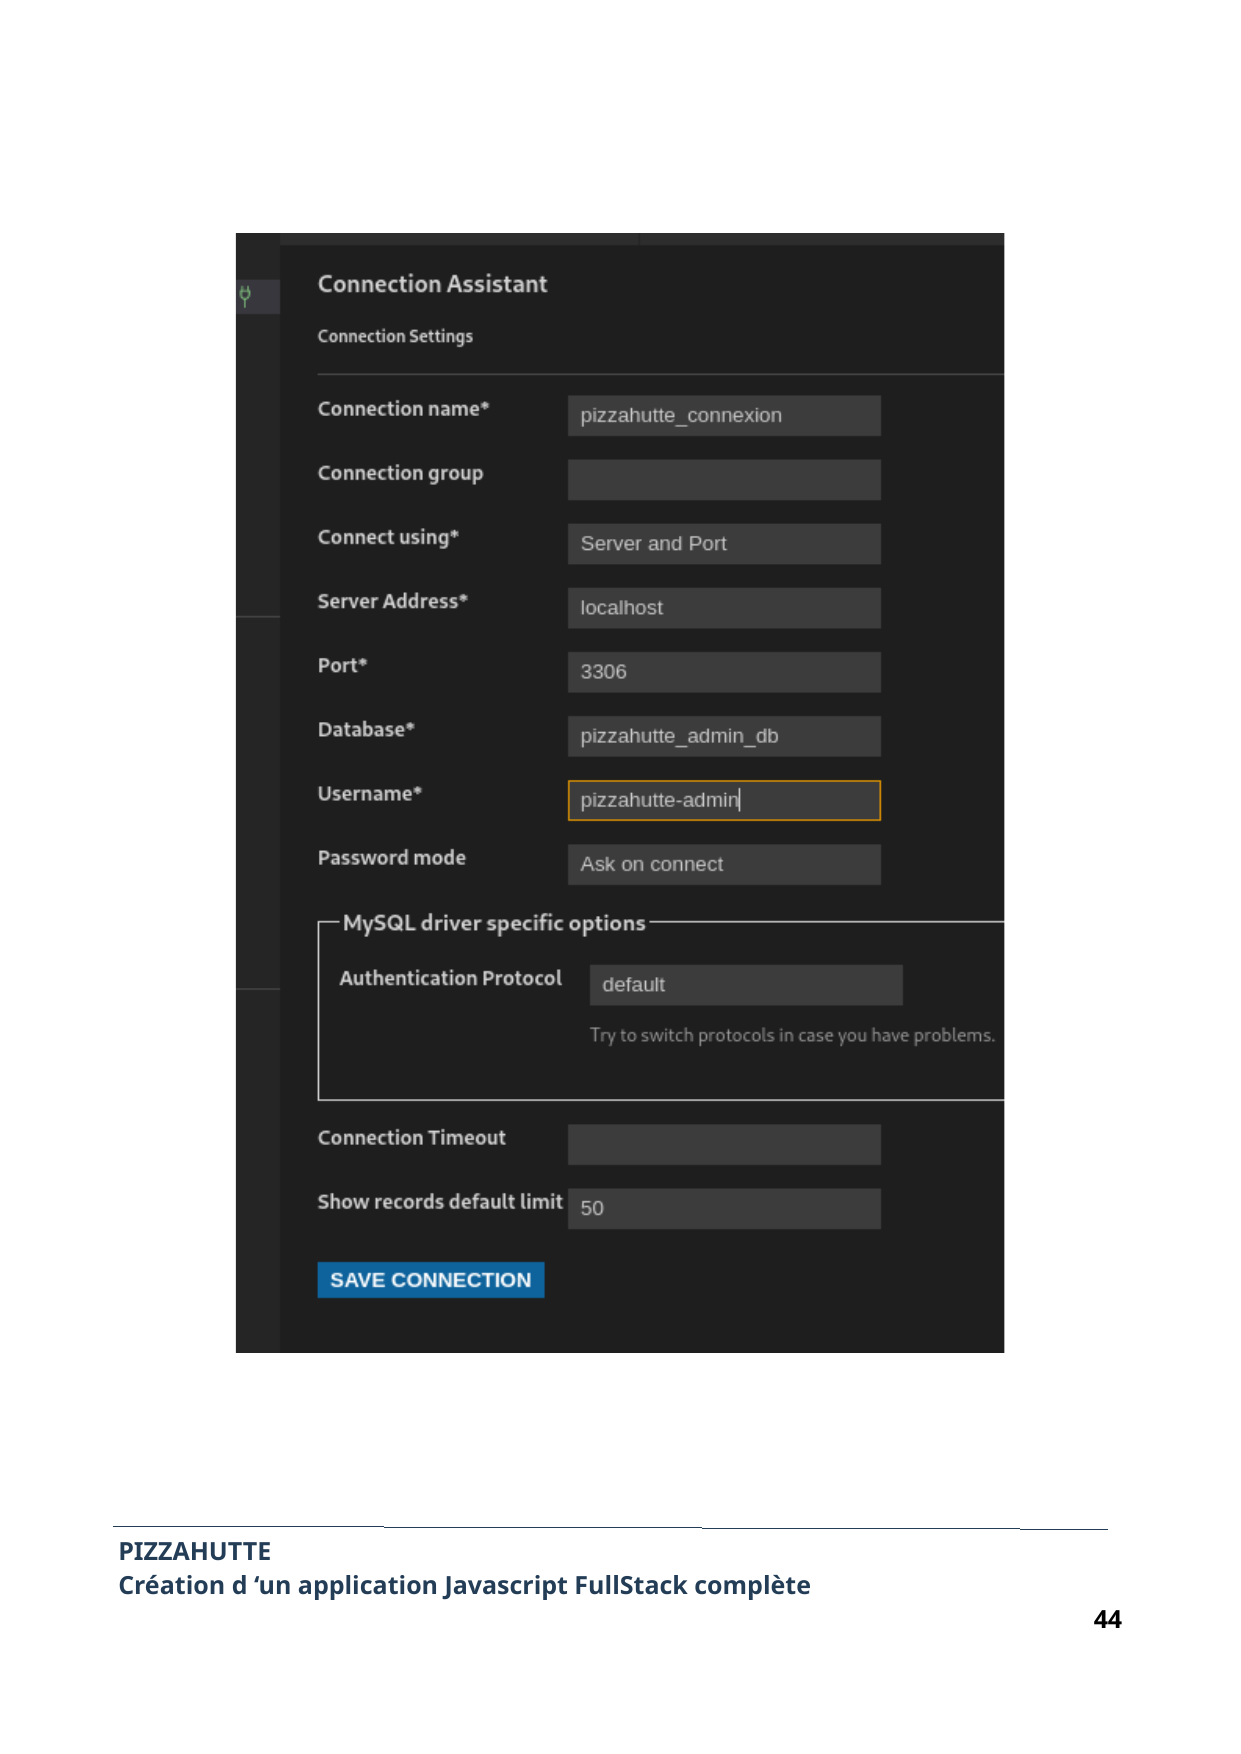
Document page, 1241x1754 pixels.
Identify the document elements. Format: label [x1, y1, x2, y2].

text [118, 234, 1122, 1470]
picture [235, 233, 1005, 1353]
